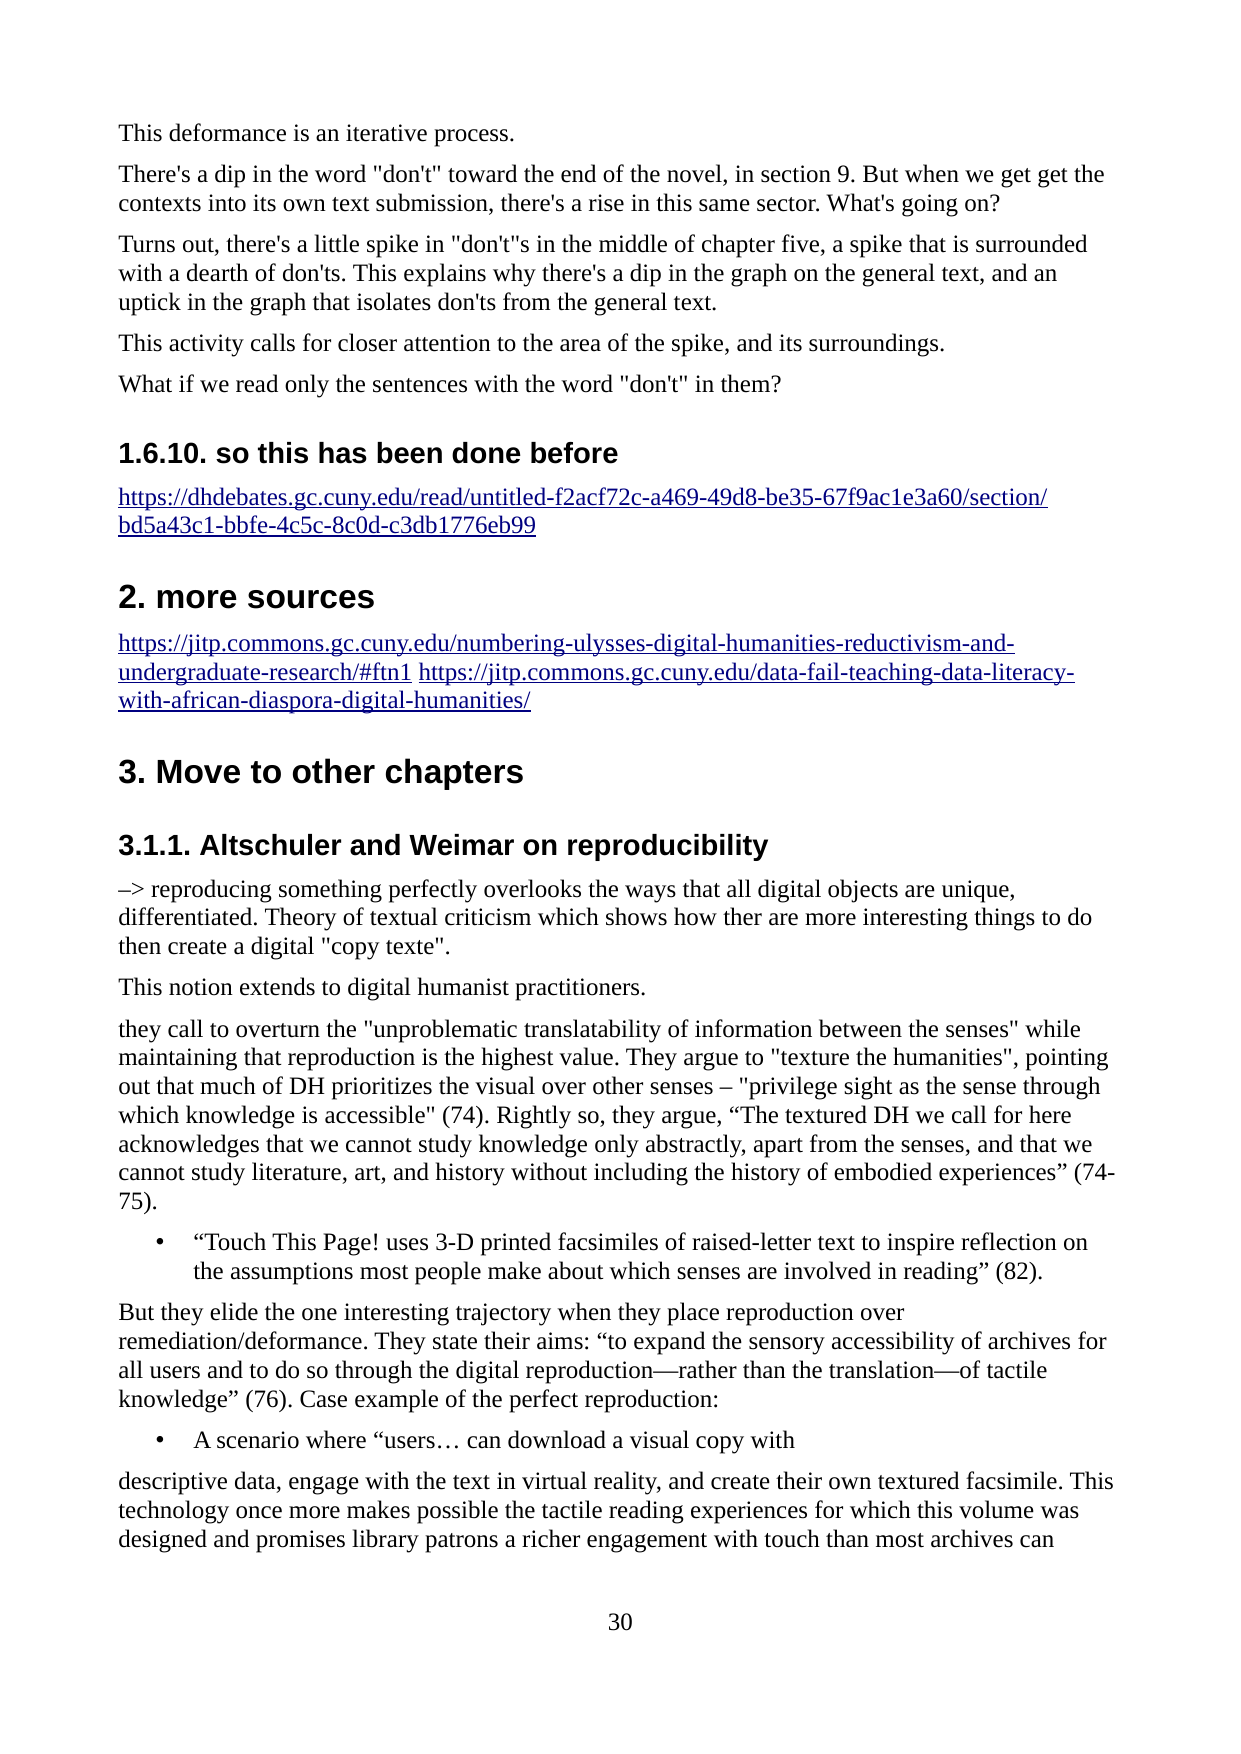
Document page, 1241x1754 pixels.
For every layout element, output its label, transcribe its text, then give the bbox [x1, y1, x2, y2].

text There's a dip in the word "don't" toward the end of the novel, in section 9. But when we get get the contexts into its own text submission, there's a rise in this same sector. What's going on? [118, 159, 1122, 217]
subtitle so this has been done before [118, 436, 1122, 469]
text But they elide the one interesting trajectory when they place reproduction over remediation/deformance. They state their aims: “to expand the sensory accessibility of archives for all users and to do so through the digital reproduction—rather than the translation—of tactile knowledge” (76). Case example of the perfect reproduction: [118, 1297, 1122, 1412]
text –> reproducing something perfectly overlooks the ways that all digital objects are unique, differentiated. Theory of textual criticism which shows how ther are more interesting things to do then create a digital "copy texte". [118, 874, 1122, 960]
subtitle Move to other chapters [118, 752, 1122, 790]
text they call to overturn the "unproblematic translatability of information between the senses" while maintaining that reproduction is the highest value. They argue to "texture the humanities", pointing out that much of DH prioritizes the visual over other senses – "privilege sight as the sense through which knowledge is accessible" (74). Rightly so, they argue, “The textured DH we call for here acknowledges that we cannot study knowledge only abstractly, apart from the senses, and that we cannot study literature, art, and history without including the history of embodied experiences” (74-75). [118, 1014, 1122, 1215]
text https://dhdebates.gc.cuny.edu/read/untitled-f2acf72c-a469-49d8-be35-67f9ac1e3a60/section/bd5a43c1-bbfe-4c5c-8c0d-c3db1776eb99 [118, 482, 1122, 539]
text descriptive data, engage with the text in virtual reality, and create their own textured facsimile. This technology once more makes possible the tactile reading experiences for which this volume was designed and promises library patrons a richer engagement with touch than most archives can [118, 1466, 1122, 1552]
list A scenario where “users… can download a visual copy with [156, 1425, 1122, 1454]
text What if we read only the sentences with the word "don't" in them? [118, 369, 1122, 398]
list “Touch This Page! uses 3-D printed facsimiles of raised-letter text to inspire reflection on the assumptions most people make about which senses are involved in reading” (82). [156, 1227, 1122, 1285]
text https://jitp.commons.gc.cuny.edu/numbering-ulysses-digital-humanities-reductivism-and-undergraduate-research/#ftn1 https://jitp.commons.gc.cuny.edu/data-fail-teaching-data-literacy-with-african-diaspora-digital-humanities/ [118, 628, 1122, 714]
subtitle more sources [118, 577, 1122, 615]
text This notion extends to digital humanist practitioners. [118, 972, 1122, 1001]
text Turns out, there's a little spike in "don't"s in the middle of chapter five, a spike that is surrounded with a dearth of don'ts. This explains why there's a dip in the graph on the general text, and an uptick in the graph that isolates don'ts from the general text. [118, 229, 1122, 316]
text This activity calls for closer attention to the area of the spike, and its surroundings. [118, 328, 1122, 357]
text This deformance is an iterative process. [118, 118, 1122, 147]
subtitle Altschuler and Weimar on reproducibility [118, 828, 1122, 861]
